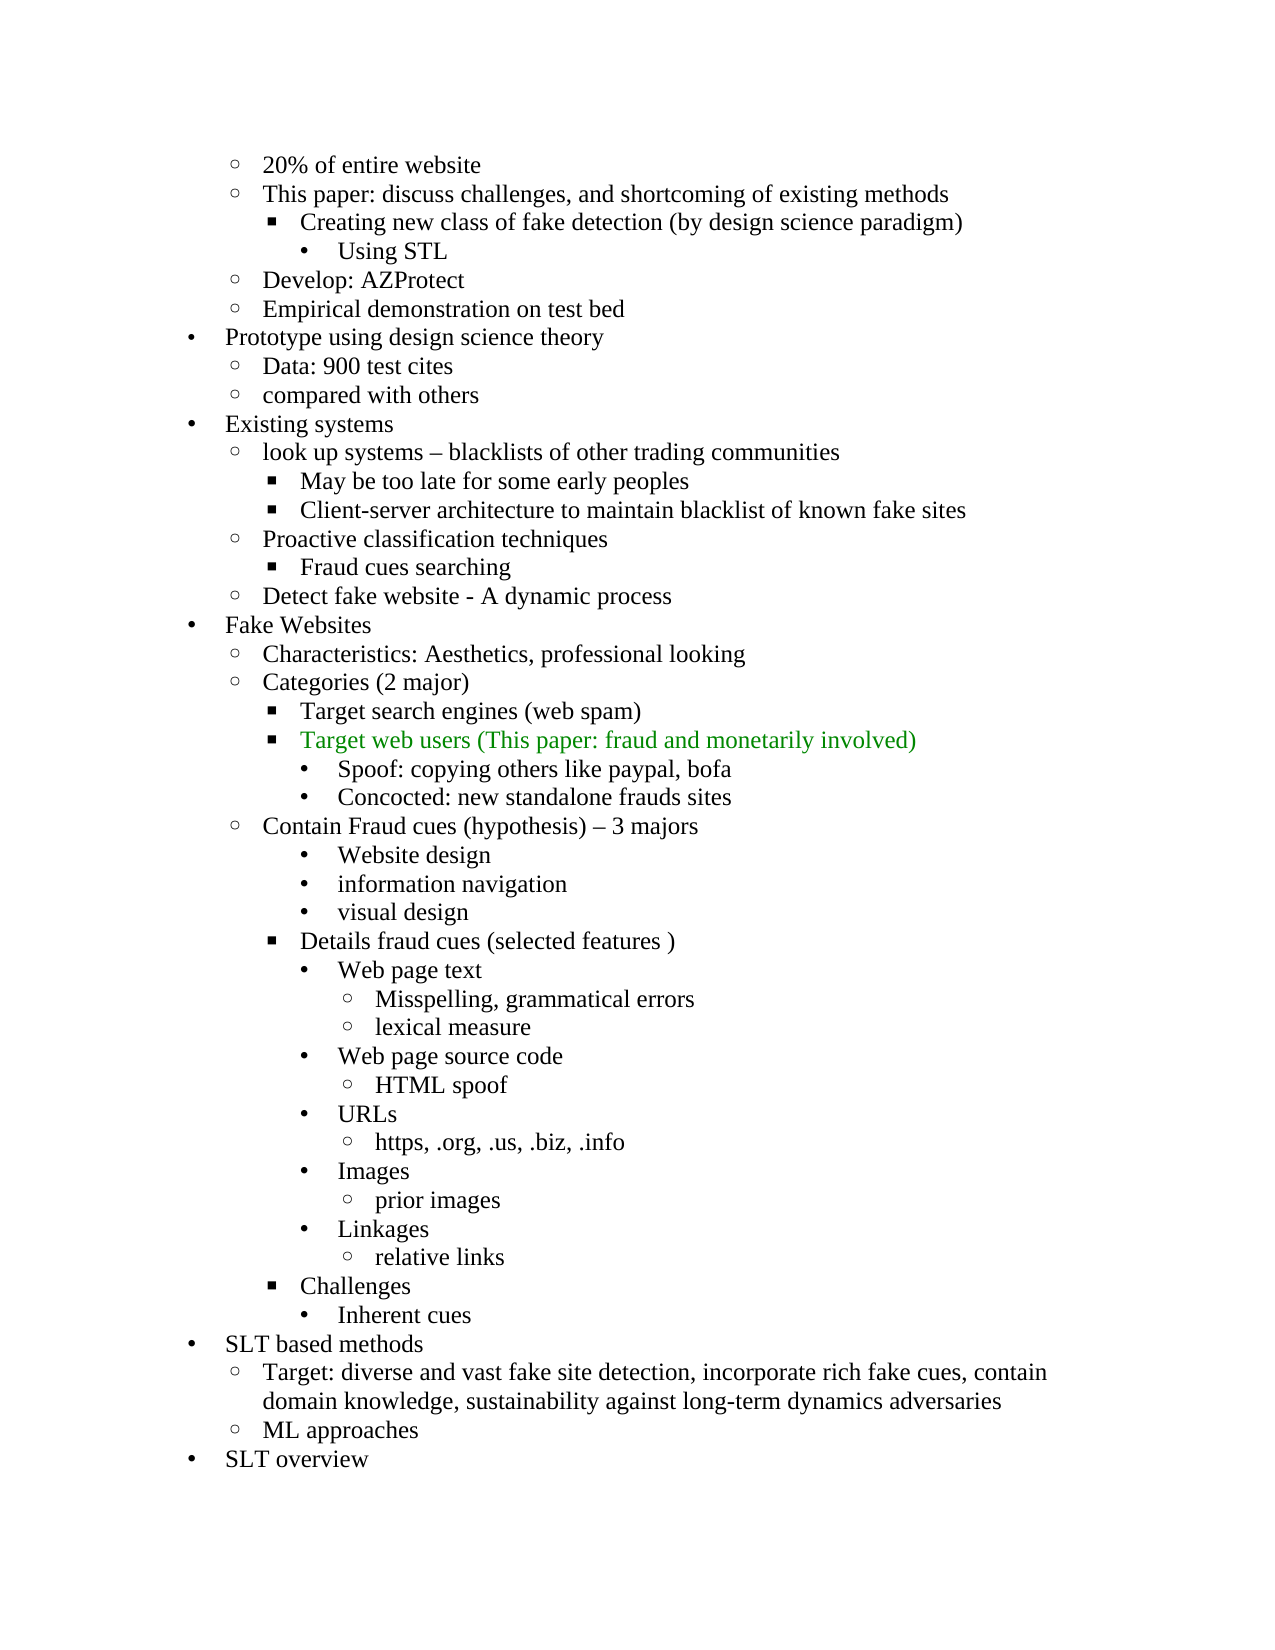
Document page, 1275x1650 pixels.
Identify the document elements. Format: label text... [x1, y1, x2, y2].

list Data: 900 test cites [225, 351, 1125, 380]
list Develop: AZProtect [225, 265, 1125, 294]
list May be too late for some early peoples [262, 466, 1125, 495]
list Existing systems [187, 409, 1125, 437]
list Fake Websites [187, 610, 1125, 639]
list Spoof: copying others like paypal, bofa [300, 754, 1125, 782]
list Fraud cues searching [262, 552, 1125, 581]
list Web page source code [300, 1041, 1125, 1070]
list Misspelling, grammatical errors [337, 984, 1125, 1012]
list Characteristics: Aesthetics, professional looking [225, 639, 1125, 667]
list Target search engines (web spam) [262, 696, 1125, 725]
list Prototype using design science theory [187, 322, 1125, 351]
list visual design [300, 897, 1125, 926]
list Categories (2 major) [225, 667, 1125, 696]
list Images [300, 1156, 1125, 1185]
list https, .org, .us, .biz, .info [337, 1127, 1125, 1156]
list Target: diverse and vast fake site detection, incorporate rich fake cues, contain domain knowledge, sustainability against long-term dynamics adversaries [225, 1357, 1125, 1415]
list HTML spoof [337, 1070, 1125, 1099]
list Client-server architecture to maintain blacklist of known fake sites [262, 495, 1125, 524]
list prior images [337, 1185, 1125, 1214]
list Contain Fraud cues (hypothesis) – 3 majors [225, 811, 1125, 840]
list information navigation [300, 869, 1125, 897]
list relative links [337, 1242, 1125, 1271]
list Empirical demonstration on test bed [225, 294, 1125, 322]
list SLT overview [187, 1444, 1125, 1472]
list Inherent cues [300, 1300, 1125, 1329]
list SLT based methods [187, 1329, 1125, 1357]
list look up systems – blacklists of other trading communities [225, 437, 1125, 466]
list Linkages [300, 1214, 1125, 1242]
list URLs [300, 1099, 1125, 1127]
list Proactive classification techniques [225, 524, 1125, 552]
list Concocted: new standalone frauds sites [300, 782, 1125, 811]
list compared with others [225, 380, 1125, 409]
list Details fraud cues (selected features ) [262, 926, 1125, 955]
list Web page text [300, 955, 1125, 984]
list Creating new class of fake detection (by design science paradigm) [262, 207, 1125, 236]
list ML approaches [225, 1415, 1125, 1444]
list Website design [300, 840, 1125, 869]
list lexical measure [337, 1012, 1125, 1041]
list Challenges [262, 1271, 1125, 1300]
list 20% of entire website [225, 150, 1125, 179]
list Detect fake website - A dynamic process [225, 581, 1125, 610]
list This paper: discuss challenges, and shortcoming of existing methods [225, 179, 1125, 207]
list Target web users (This paper: fraud and monetarily involved) [262, 725, 1125, 754]
list Using STL [300, 236, 1125, 265]
